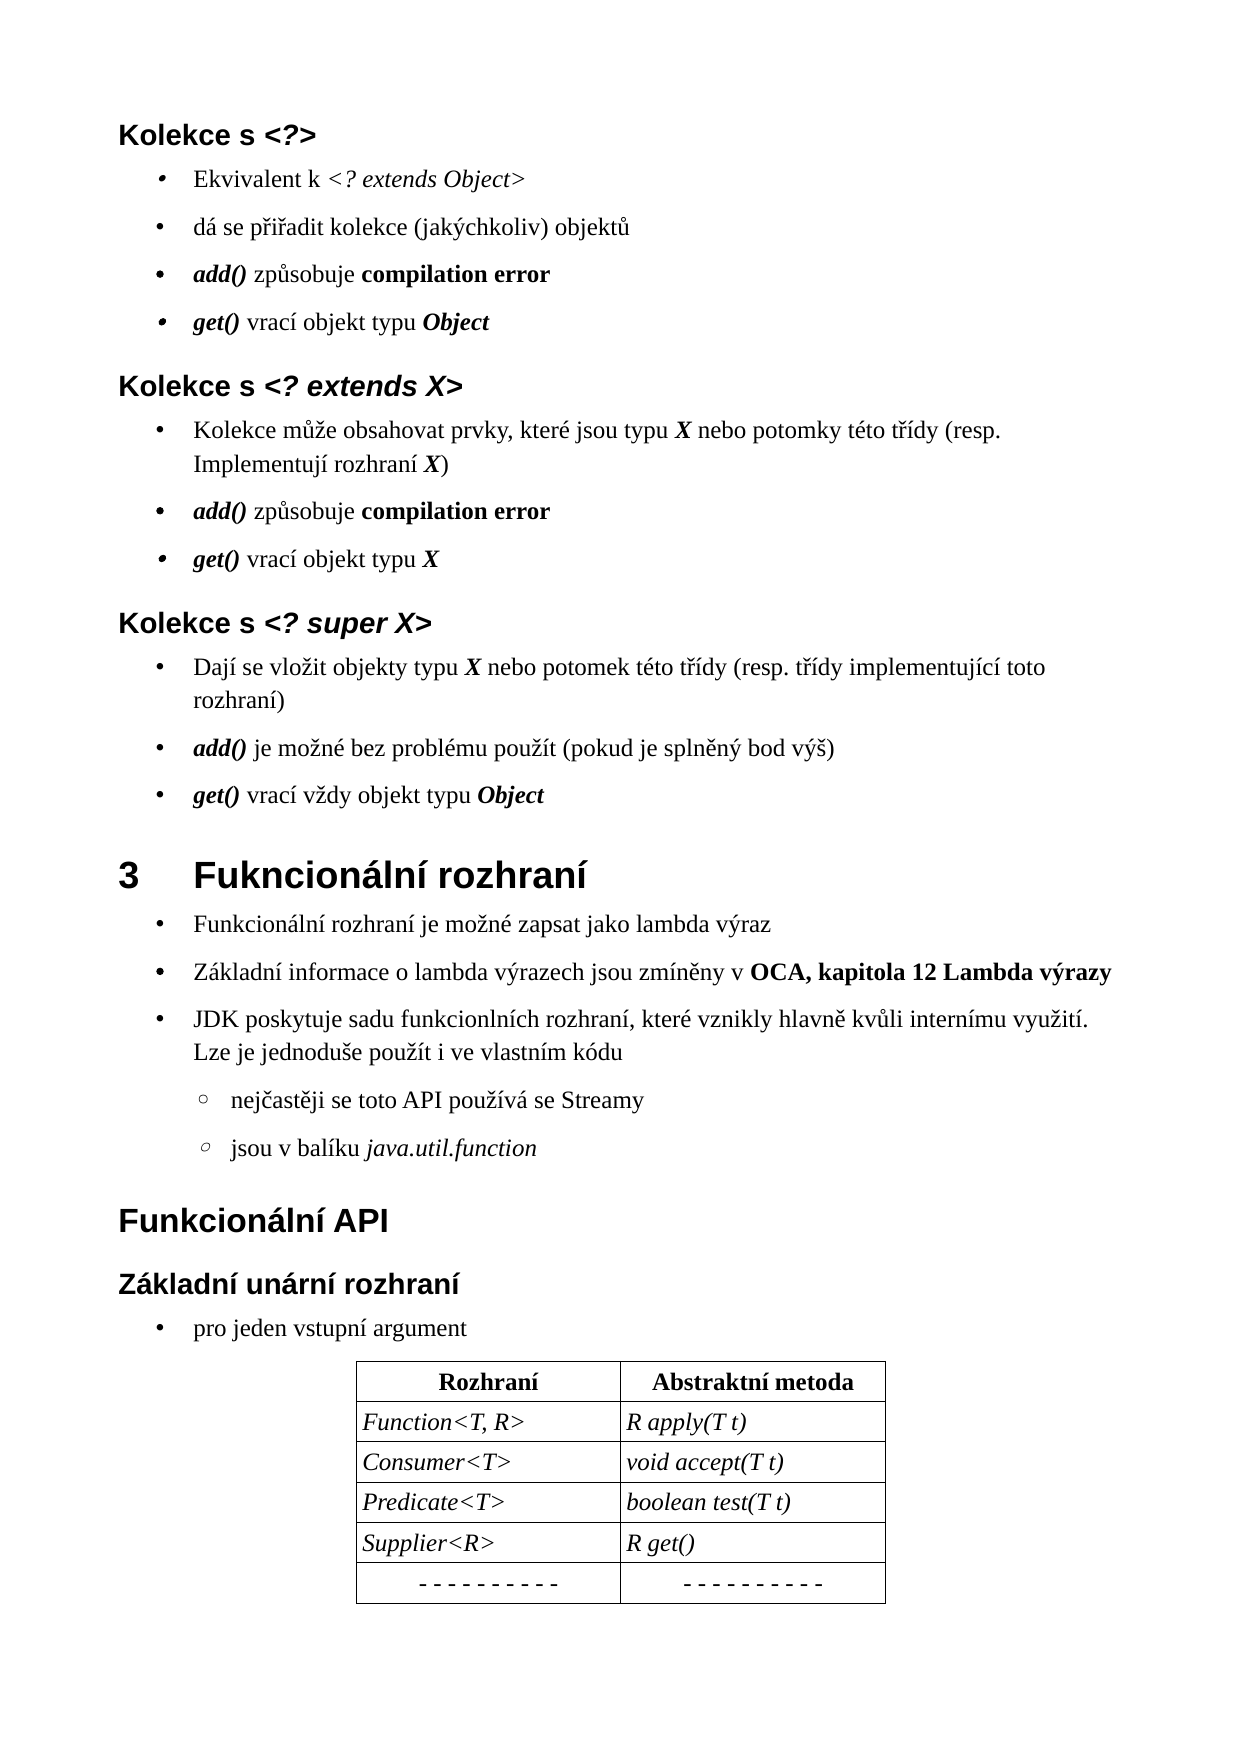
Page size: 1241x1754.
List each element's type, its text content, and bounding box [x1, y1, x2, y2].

list Kolekce může obsahovat prvky, které jsou typu X nebo potomky této třídy (resp. Implementují rozhraní X) [156, 416, 1122, 477]
list add() způsobuje compilation error [156, 496, 1122, 525]
list dá se přiřadit kolekce (jakýchkoliv) objektů [156, 212, 1122, 241]
list add() je možné bez problému použít (pokud je splněný bod výš) [156, 733, 1122, 762]
table_cell Supplier<R> [357, 1523, 620, 1562]
table_cell R get() [621, 1523, 885, 1562]
list get() vrací objekt typu X [156, 544, 1122, 573]
list add() způsobuje compilation error [156, 259, 1122, 288]
subtitle Kolekce s <? extends X> [118, 369, 1122, 403]
table_header Abstraktní metoda [621, 1362, 885, 1401]
list Ekvivalent k <? extends Object> [156, 164, 1122, 193]
subtitle Fukncionální rozhraní [118, 853, 1122, 897]
list get() vrací vždy objekt typu Object [156, 781, 1122, 809]
list jsou v balíku java.util.function [193, 1133, 1122, 1161]
list Dají se vložit objekty typu X nebo potomek této třídy (resp. třídy implementující toto rozhraní) [156, 652, 1122, 714]
table_cell - - - - - - - - - - [357, 1563, 620, 1603]
list nejčastěji se toto API používá se Streamy [193, 1085, 1122, 1114]
list get() vrací objekt typu Object [156, 307, 1122, 336]
subtitle Kolekce s <? super X> [118, 606, 1122, 640]
table_cell - - - - - - - - - - [621, 1563, 885, 1603]
list Funkcionální rozhraní je možné zapsat jako lambda výraz [156, 909, 1122, 938]
table_cell R apply(T t) [621, 1402, 885, 1441]
subtitle Základní unární rozhraní [118, 1267, 1122, 1301]
table_cell Function<T, R> [357, 1402, 620, 1441]
subtitle Funkcionální API [118, 1201, 1122, 1240]
list pro jeden vstupní argument [156, 1313, 1122, 1342]
table_cell Consumer<T> [357, 1442, 620, 1482]
list JDK poskytuje sadu funkcionlních rozhraní, které vznikly hlavně kvůli internímu využití. Lze je jednoduše použít i ve vlastním kódu [156, 1004, 1122, 1066]
table_cell boolean test(T t) [621, 1483, 885, 1522]
table_cell Predicate<T> [357, 1483, 620, 1522]
list Základní informace o lambda výrazech jsou zmíněny v OCA, kapitola 12 Lambda výrazy [156, 957, 1122, 986]
table_header Rozhraní [357, 1362, 620, 1401]
table_cell void accept(T t) [621, 1442, 885, 1482]
subtitle Kolekce s <?> [118, 118, 1122, 152]
